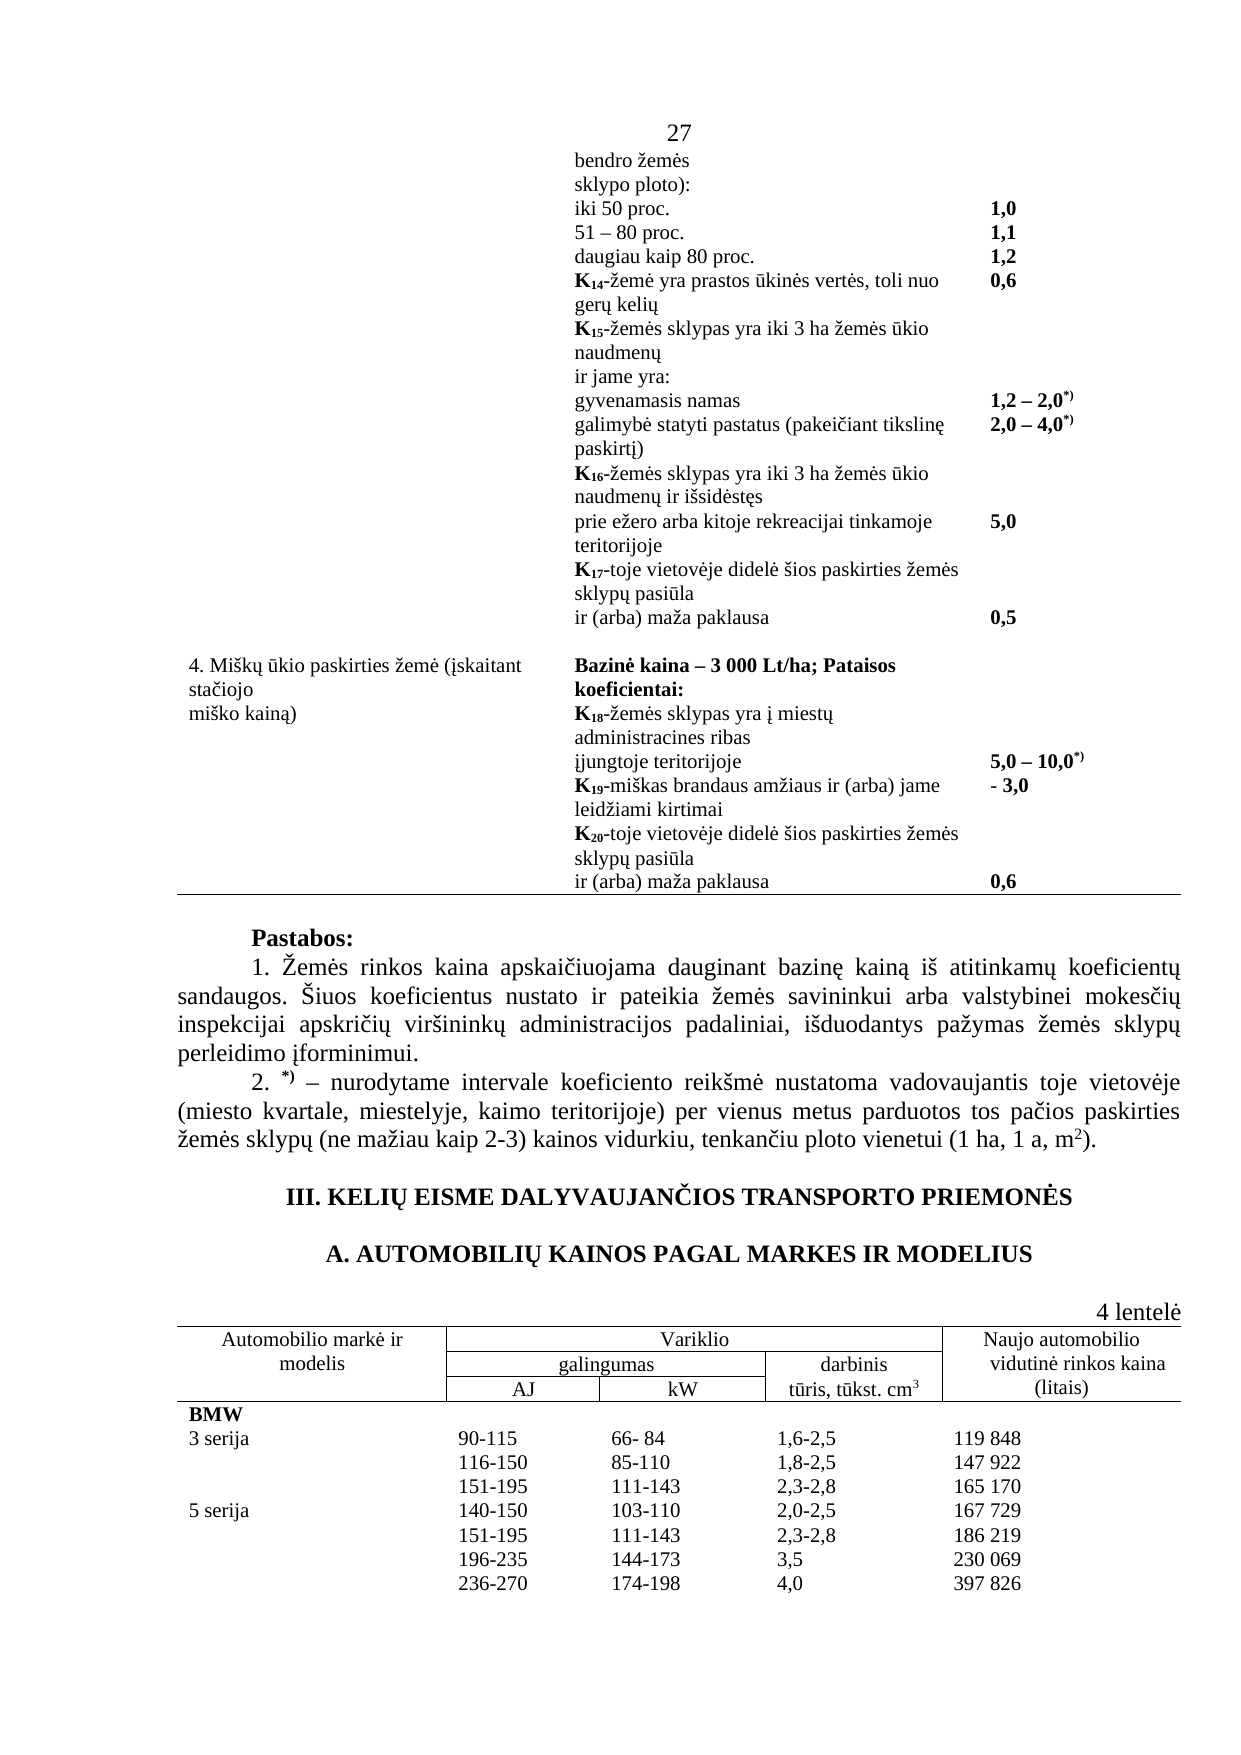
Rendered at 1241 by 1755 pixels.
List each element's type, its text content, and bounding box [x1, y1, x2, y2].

text 1. Žemės rinkos kaina apskaičiuojama dauginant bazinę kainą iš atitinkamų koeficientų sandaugos. Šiuos koeficientus nustato ir pateikia žemės savininkui arba valstybinei mokesčių inspekcijai apskričių viršininkų administracijos padaliniai, išduodantys pažymas žemės sklypų perleidimo įforminimui. [177, 952, 1181, 1067]
table_cell darbinis [766, 1352, 942, 1376]
text Pastabos: [177, 923, 1181, 952]
table_cell 2,3-2,8 [766, 1523, 942, 1547]
table_cell daugiau kaip 80 proc. [563, 244, 979, 268]
table_cell ir jame yra: [563, 364, 979, 388]
table_cell galingumas [447, 1352, 765, 1376]
table_cell 144-173 [600, 1547, 766, 1571]
table_cell [979, 364, 1181, 388]
table_cell [447, 1402, 600, 1426]
table_cell iki 50 proc. [563, 196, 979, 220]
table_cell AJ [447, 1377, 599, 1401]
table_cell 2,3-2,8 [766, 1474, 942, 1498]
table_cell 3,5 [766, 1547, 942, 1571]
table_cell [177, 509, 563, 557]
table_cell [177, 629, 563, 653]
table_cell 1,2 [979, 244, 1181, 268]
table_cell 2,0-2,5 [766, 1499, 942, 1522]
table_cell 174-198 [600, 1571, 766, 1595]
table_cell 116-150 [447, 1450, 600, 1474]
table_cell - 3,0 [979, 773, 1181, 821]
table_cell 397 826 [942, 1571, 1181, 1595]
table_cell [979, 557, 1181, 605]
table_cell [766, 1402, 942, 1426]
table_cell K16-žemės sklypas yra iki 3 ha žemės ūkio naudmenų ir išsidėstęs [563, 460, 979, 508]
text III. KELIŲ EISME DALYVAUJANČIOS TRANSPORTO PRIEMONĖS [177, 1182, 1181, 1211]
table_cell 1,8-2,5 [766, 1450, 942, 1474]
text A. AUTOMOBILIŲ KAINOS PAGAL MARKES IR MODELIUS [177, 1239, 1181, 1268]
table_cell [177, 1547, 447, 1571]
table_cell K18-žemės sklypas yra į miestų administracines ribas [563, 701, 979, 749]
table_cell 5 serija [177, 1499, 447, 1522]
table_cell 140-150 [447, 1499, 600, 1522]
table_cell 167 729 [942, 1499, 1181, 1522]
table_cell [979, 821, 1181, 869]
table_cell 1,2 – 2,0*) [979, 388, 1181, 412]
table_cell 165 170 [942, 1474, 1181, 1498]
table_cell 4,0 [766, 1571, 942, 1595]
table_cell 147 922 [942, 1450, 1181, 1474]
table_header Automobilio markė ir modelis [177, 1327, 446, 1401]
table_cell [177, 773, 563, 821]
table_cell 103-110 [600, 1499, 766, 1522]
table_cell 1,6-2,5 [766, 1426, 942, 1450]
table_cell tūris, tūkst. cm3 [766, 1376, 942, 1401]
table_cell 0,6 [979, 870, 1181, 893]
table_cell [177, 870, 563, 893]
table_cell [979, 148, 1181, 172]
table_cell 90-115 [447, 1426, 600, 1450]
table_cell [177, 1571, 447, 1595]
table_header Naujo automobilio vidutinė rinkos kaina (litais) [943, 1327, 1181, 1401]
table_cell BMW [177, 1402, 447, 1426]
table_cell [177, 821, 563, 869]
table_cell miško kainą) [177, 701, 563, 749]
table_cell [177, 364, 563, 388]
table_cell bendro žemės [563, 148, 979, 172]
table_cell [177, 460, 563, 508]
table_cell K17-toje vietovėje didelė šios paskirties žemės sklypų pasiūla [563, 557, 979, 605]
table_cell 4. Miškų ūkio paskirties žemė (įskaitant stačiojo [177, 653, 563, 701]
table_cell [979, 172, 1181, 196]
table_cell K15-žemės sklypas yra iki 3 ha žemės ūkio naudmenų [563, 316, 979, 364]
table_cell sklypo ploto): [563, 172, 979, 196]
table_cell 85-110 [600, 1450, 766, 1474]
table_cell [177, 412, 563, 460]
table_cell galimybė statyti pastatus (pakeičiant tikslinę paskirtį) [563, 412, 979, 460]
table_cell gyvenamasis namas [563, 388, 979, 412]
table_cell 5,0 [979, 509, 1181, 557]
table_cell K19-miškas brandaus amžiaus ir (arba) jame leidžiami kirtimai [563, 773, 979, 821]
table_cell [979, 460, 1181, 508]
table_cell [600, 1402, 766, 1426]
table_cell [177, 196, 563, 220]
table_cell 3 serija [177, 1426, 447, 1450]
table_cell 0,6 [979, 268, 1181, 316]
table_cell [177, 388, 563, 412]
table_header Variklio [447, 1327, 942, 1351]
table_cell [177, 148, 563, 172]
table_cell 111-143 [600, 1523, 766, 1547]
table_cell [177, 172, 563, 196]
text 4 lentelė [177, 1297, 1181, 1326]
table_cell [177, 244, 563, 268]
table_cell [177, 557, 563, 605]
table_cell 230 069 [942, 1547, 1181, 1571]
table_cell [979, 316, 1181, 364]
table_cell 111-143 [600, 1474, 766, 1498]
table_cell 151-195 [447, 1523, 600, 1547]
table_cell [979, 629, 1181, 653]
table_cell 119 848 [942, 1426, 1181, 1450]
table_cell 51 – 80 proc. [563, 220, 979, 244]
table_cell [177, 1474, 447, 1498]
table_cell ir (arba) maža paklausa [563, 870, 979, 893]
table_cell [177, 749, 563, 773]
table_cell prie ežero arba kitoje rekreacijai tinkamoje teritorijoje [563, 509, 979, 557]
table_cell [177, 268, 563, 316]
table_cell 66- 84 [600, 1426, 766, 1450]
table_cell [177, 605, 563, 629]
table_cell [563, 629, 979, 653]
table_cell K14-žemė yra prastos ūkinės vertės, toli nuo gerų kelių [563, 268, 979, 316]
table_cell [942, 1402, 1181, 1426]
table_cell 5,0 – 10,0*) [979, 749, 1181, 773]
table_cell kW [600, 1377, 765, 1401]
table_cell 236-270 [447, 1571, 600, 1595]
table_cell 186 219 [942, 1523, 1181, 1547]
table_cell [177, 220, 563, 244]
table_cell [979, 701, 1181, 749]
text 2. *) – nurodytame intervale koeficiento reikšmė nustatoma vadovaujantis toje vietovėje (miesto kvartale, miestelyje, kaimo teritorijoje) per vienus metus parduotos tos pačios paskirties žemės sklypų (ne mažiau kaip 2-3) kainos vidurkiu, tenkančiu ploto vienetui (1 ha, 1 a, m2). [177, 1067, 1181, 1153]
table_cell 151-195 [447, 1474, 600, 1498]
table_cell [177, 1523, 447, 1547]
table_cell įjungtoje teritorijoje [563, 749, 979, 773]
table_cell ir (arba) maža paklausa [563, 605, 979, 629]
table_cell 1,0 [979, 196, 1181, 220]
table_cell 196-235 [447, 1547, 600, 1571]
table_cell K20-toje vietovėje didelė šios paskirties žemės sklypų pasiūla [563, 821, 979, 869]
table_cell 0,5 [979, 605, 1181, 629]
table_cell [177, 1450, 447, 1474]
table_cell 2,0 – 4,0*) [979, 412, 1181, 460]
table_cell 1,1 [979, 220, 1181, 244]
table_cell [979, 653, 1181, 701]
table_cell [177, 316, 563, 364]
table_cell Bazinė kaina – 3 000 Lt/ha; Pataisos koeficientai: [563, 653, 979, 701]
